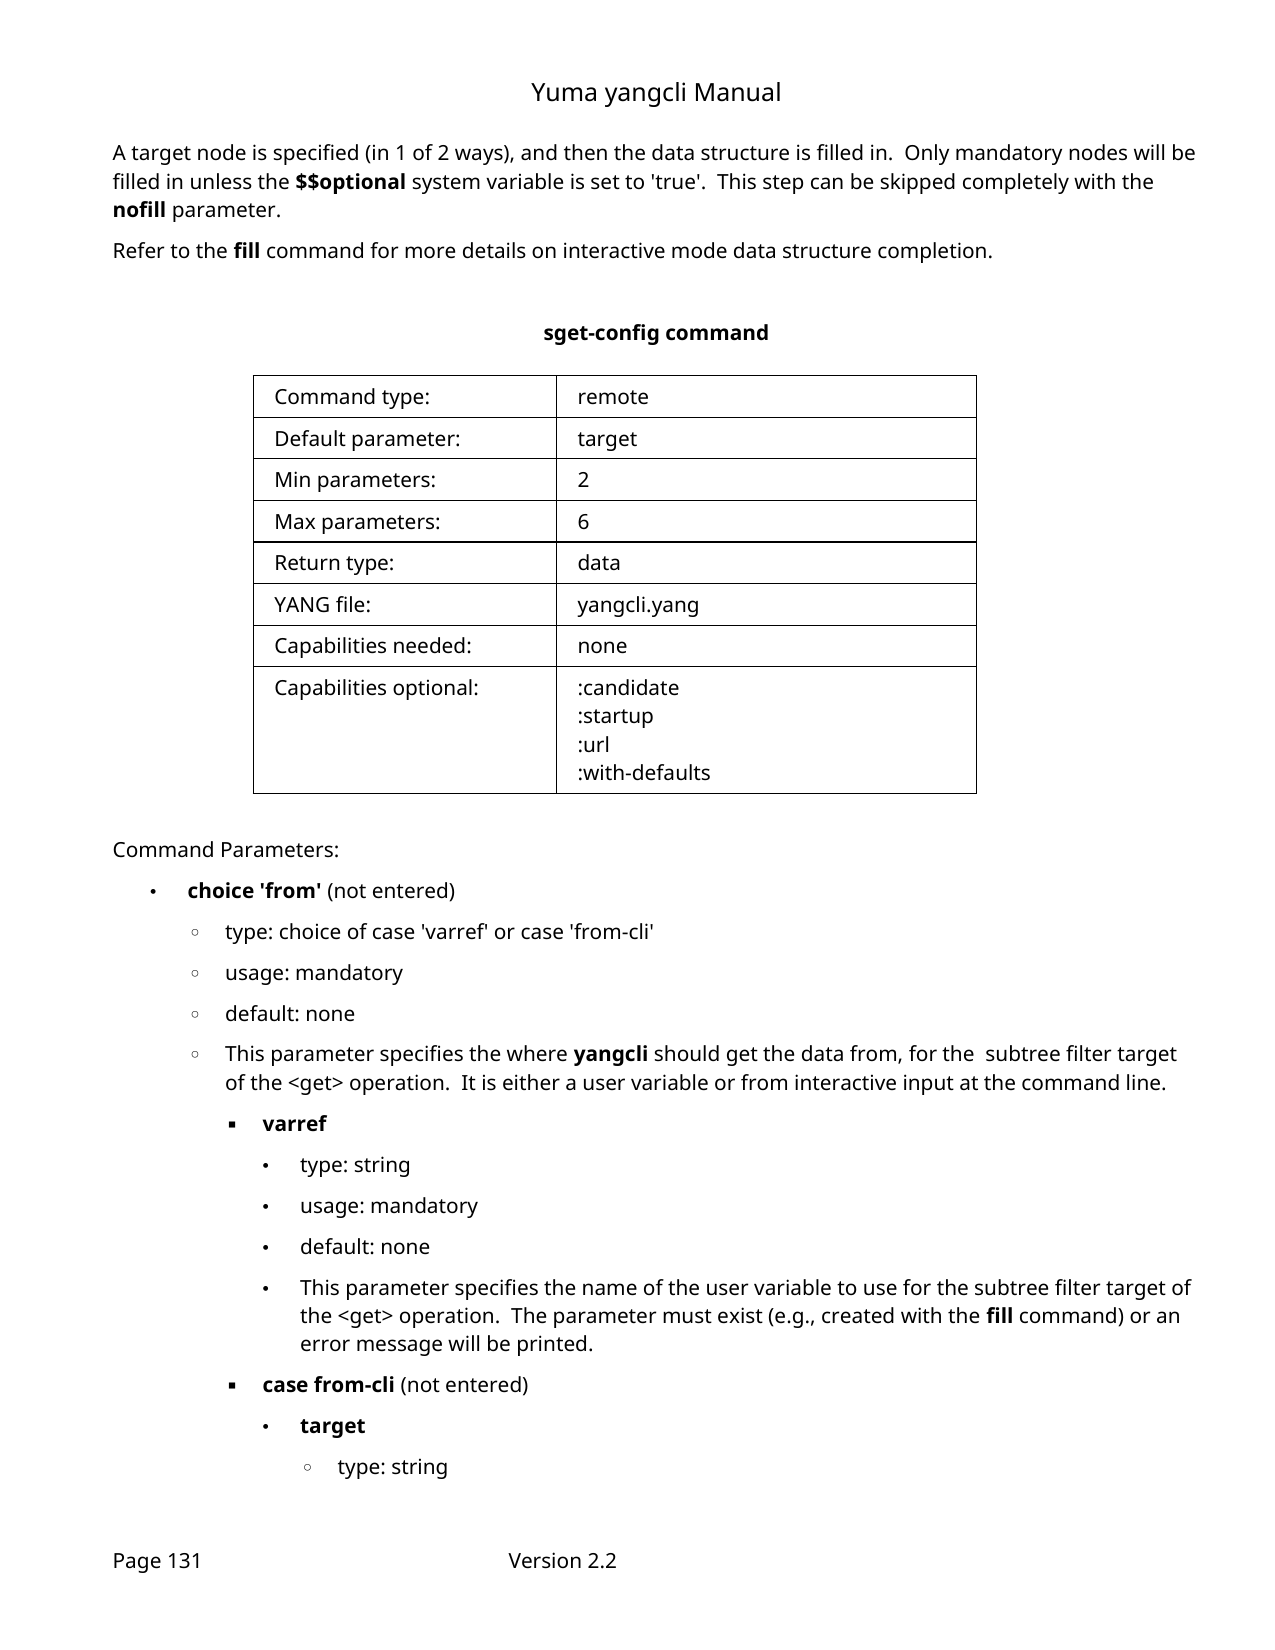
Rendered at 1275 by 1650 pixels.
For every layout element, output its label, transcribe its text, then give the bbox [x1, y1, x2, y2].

list type: choice of case 'varref' or case 'from-cli' [187, 917, 1200, 945]
list type: string [300, 1452, 1200, 1481]
text Refer to the fill command for more details on interactive mode data structure completion. [112, 236, 1200, 265]
list default: none [262, 1232, 1200, 1260]
list varref [225, 1109, 1200, 1137]
table_cell 2 [557, 459, 976, 500]
table_header Command type: [254, 376, 556, 417]
list case from-cli (not entered) [225, 1371, 1200, 1399]
table_cell data [557, 543, 976, 583]
list target [262, 1411, 1200, 1440]
list usage: mandatory [187, 958, 1200, 986]
table_cell Capabilities needed: [254, 626, 556, 666]
table_header remote [557, 376, 976, 417]
list usage: mandatory [262, 1191, 1200, 1219]
text A target node is specified (in 1 of 2 ways), and then the data structure is filled in. Only mandatory nodes will be filled in unless the $$optional system variable is set to 'true'. This step can be skipped completely with the nofill parameter. [112, 138, 1200, 224]
list choice 'from' (not entered) [150, 876, 1200, 904]
table_cell Default parameter: [254, 418, 556, 458]
table_cell Max parameters: [254, 501, 556, 541]
list This parameter specifies the name of the user variable to use for the subtree filter target of the <get> operation. The parameter must exist (e.g., created with the fill command) or an error message will be printed. [262, 1273, 1200, 1358]
table_cell Capabilities optional: [254, 667, 556, 793]
table_cell target [557, 418, 976, 458]
table_cell yangcli.yang [557, 584, 976, 624]
list type: string [262, 1150, 1200, 1178]
table_cell Min parameters: [254, 459, 556, 500]
table_cell YANG file: [254, 584, 556, 624]
table_cell Return type: [254, 543, 556, 583]
list default: none [187, 999, 1200, 1027]
table_cell 6 [557, 501, 976, 541]
table_cell :candidate :startup :url :with-defaults [557, 667, 976, 793]
text Command Parameters: [112, 835, 1200, 863]
subtitle sget-config command [127, 318, 1185, 347]
list This parameter specifies the where yangcli should get the data from, for the subtree filter target of the <get> operation. It is either a user variable or from interactive input at the command line. [187, 1039, 1200, 1096]
table_cell none [557, 626, 976, 666]
